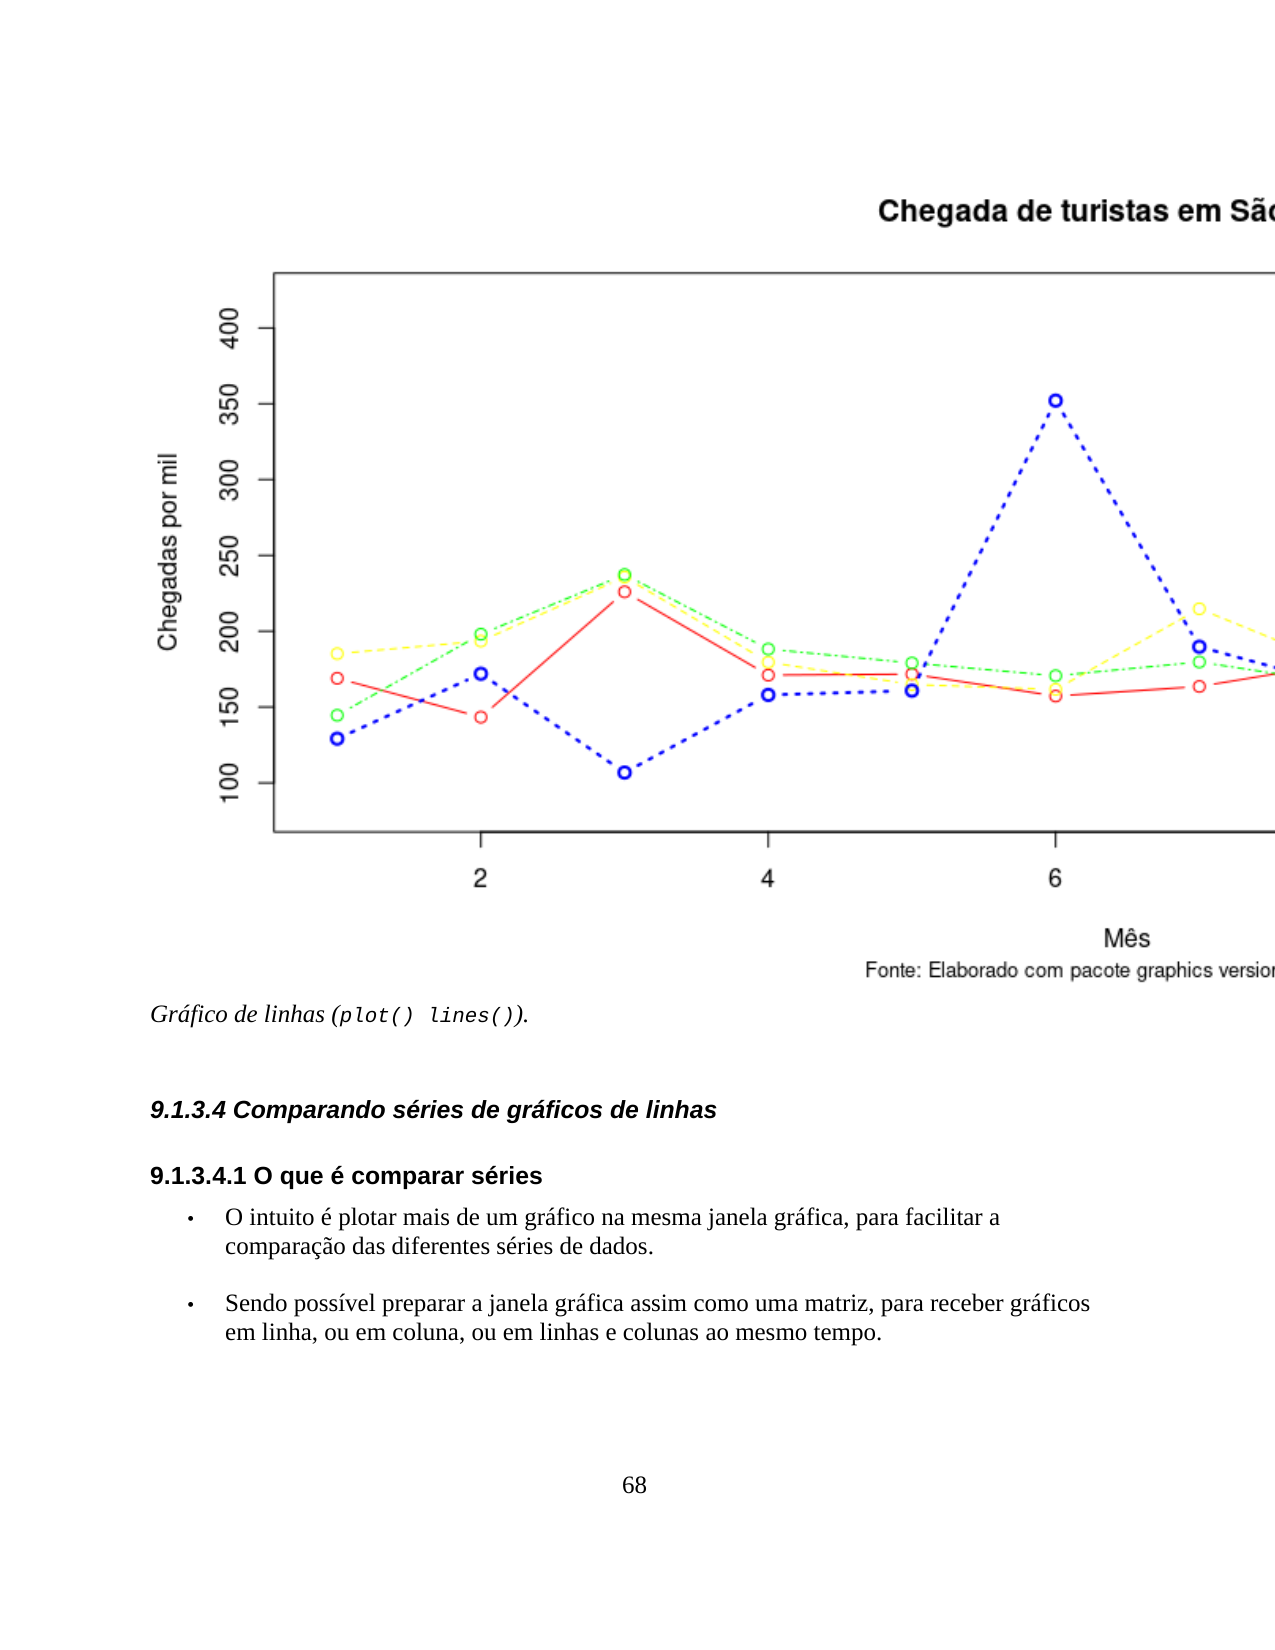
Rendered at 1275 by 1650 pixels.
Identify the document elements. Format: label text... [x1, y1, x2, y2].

subtitle 9.1.3.4.1 O que é comparar séries [150, 1161, 1125, 1190]
picture [150, 150, 1275, 987]
list Sendo possível preparar a janela gráfica assim como uma matriz, para receber gráficos em linha, ou em coluna, ou em linhas e colunas ao mesmo tempo. [187, 1288, 1125, 1375]
list O intuito é plotar mais de um gráfico na mesma janela gráfica, para facilitar a comparação das diferentes séries de dados. [187, 1202, 1125, 1288]
text Gráfico de linhas (plot() lines()). [150, 999, 1125, 1029]
subtitle 9.1.3.4 Comparando séries de gráficos de linhas [150, 1095, 1125, 1124]
